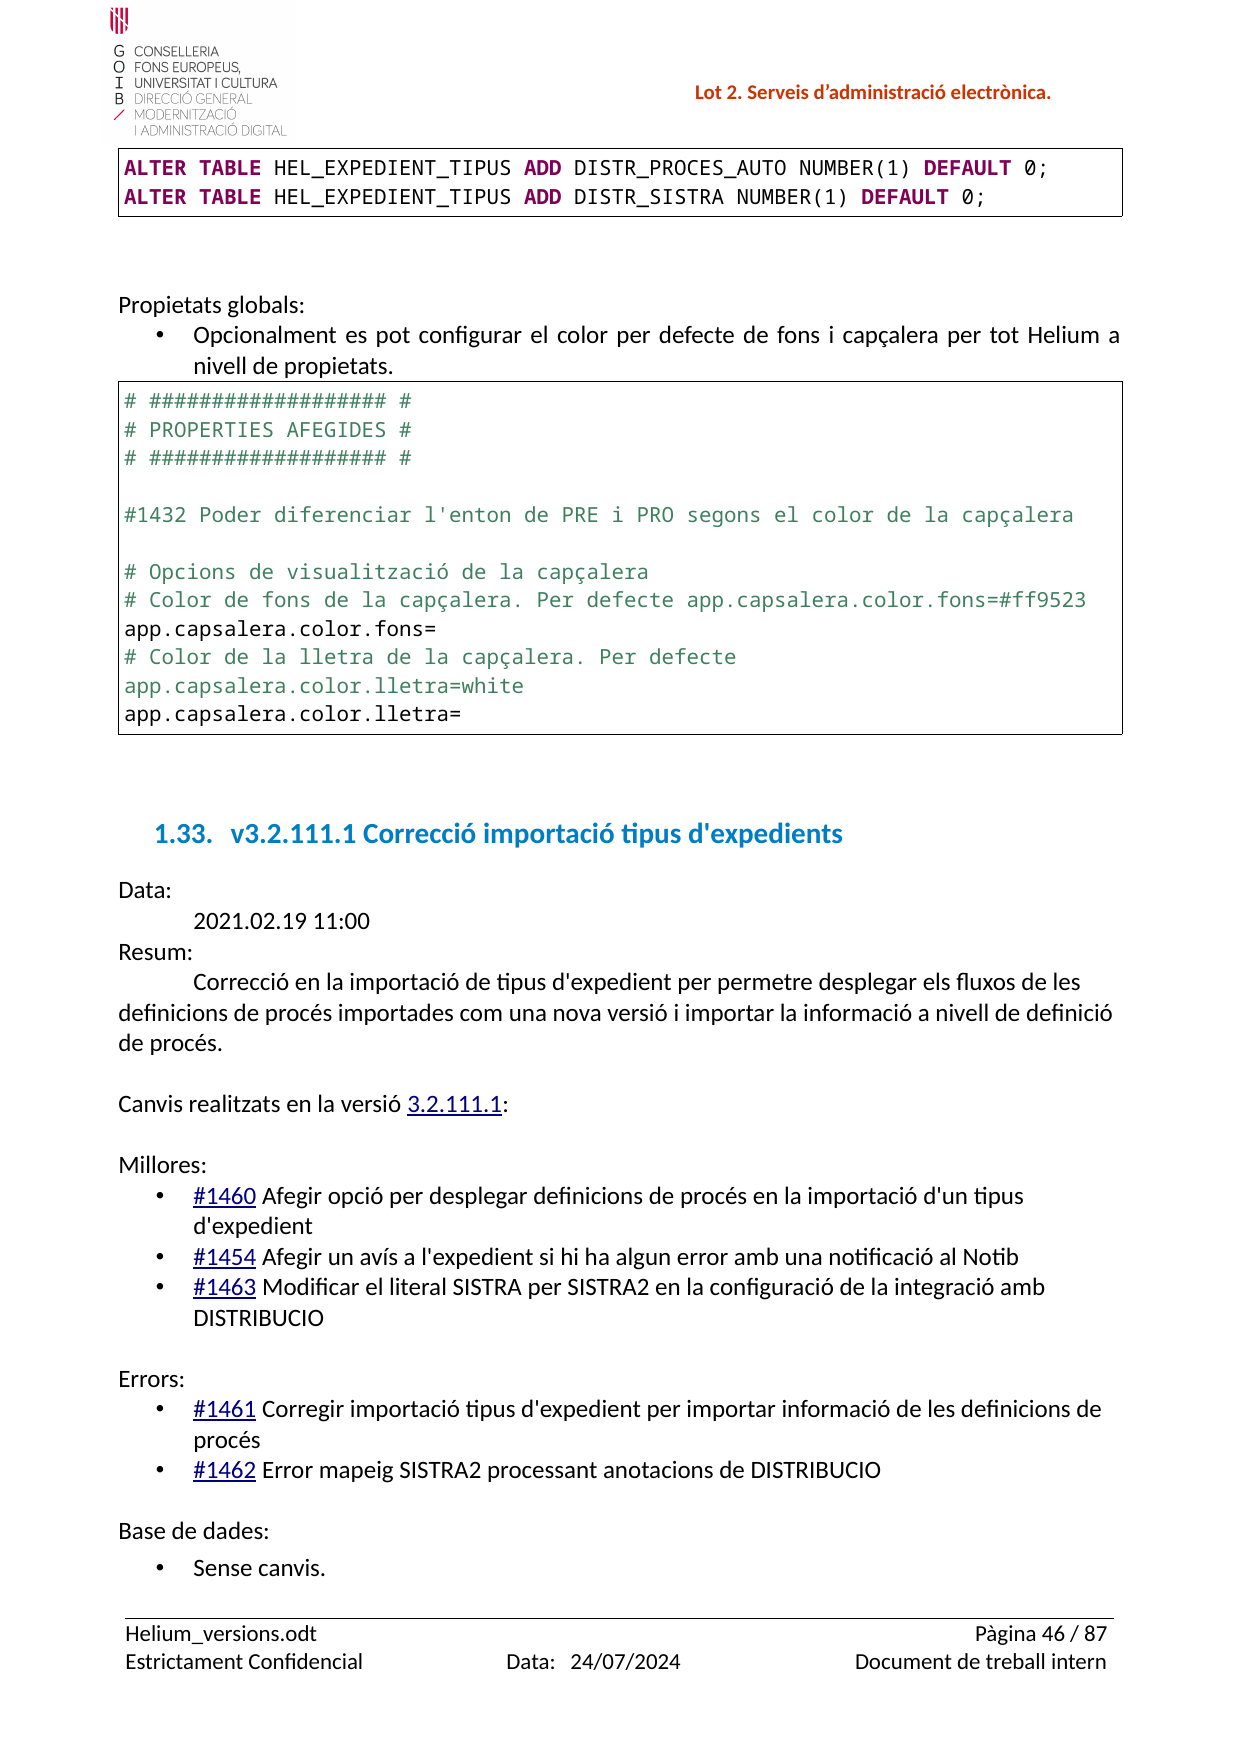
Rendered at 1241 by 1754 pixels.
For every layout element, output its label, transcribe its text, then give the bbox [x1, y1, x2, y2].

list #1463 Modificar el literal SISTRA per SISTRA2 en la configuració de la integració amb DISTRIBUCIO [156, 1271, 1122, 1332]
list #1462 Error mapeig SISTRA2 processant anotacions de DISTRIBUCIO [156, 1454, 1122, 1485]
list Opcionalment es pot configurar el color per defecte de fons i capçalera per tot Helium a nivell de propietats. [156, 320, 1122, 381]
table_header ALTER TABLE HEL_EXPEDIENT_TIPUS ADD DISTR_PROCES_AUTO NUMBER(1) DEFAULT 0; ALTER TABLE HEL_EXPEDIENT_TIPUS ADD DISTR_SISTRA NUMBER(1) DEFAULT 0; [119, 149, 1122, 216]
text Errors: [118, 1363, 1122, 1393]
text 2021.02.19 11:00 [118, 905, 1122, 936]
list Sense canvis. [156, 1552, 1122, 1582]
subtitle v3.2.111.1 Correcció importació tipus d'expedients [153, 815, 1122, 851]
text Data: [118, 874, 1122, 905]
text Propietats globals: [118, 289, 1122, 320]
text Millores: [118, 1149, 1122, 1180]
text Base de dades: [118, 1516, 1122, 1546]
list #1461 Corregir importació tipus d'expedient per importar informació de les definicions de procés [156, 1393, 1122, 1454]
picture [100, 0, 297, 144]
text Correcció en la importació de tipus d'expedient per permetre desplegar els fluxos de les definicions de procés importades com una nova versió i importar la informació a nivell de definició de procés. [118, 966, 1122, 1058]
text Resum: [118, 936, 1122, 966]
list #1460 Afegir opció per desplegar definicions de procés en la importació d'un tipus d'expedient [156, 1180, 1122, 1241]
table_header # ################### # # PROPERTIES AFEGIDES # # ################### # #1432 Poder diferenciar l'enton de PRE i PRO segons el color de la capçalera # Opcions de visualització de la capçalera # Color de fons de la capçalera. Per defecte app.capsalera.color.fons=#ff9523 app.capsalera.color.fons= # Color de la lletra de la capçalera. Per defecte app.capsalera.color.lletra=white app.capsalera.color.lletra= [119, 382, 1122, 733]
text Canvis realitzats en la versió 3.2.111.1: [118, 1088, 1122, 1119]
list #1454 Afegir un avís a l'expedient si hi ha algun error amb una notificació al Notib [156, 1241, 1122, 1271]
